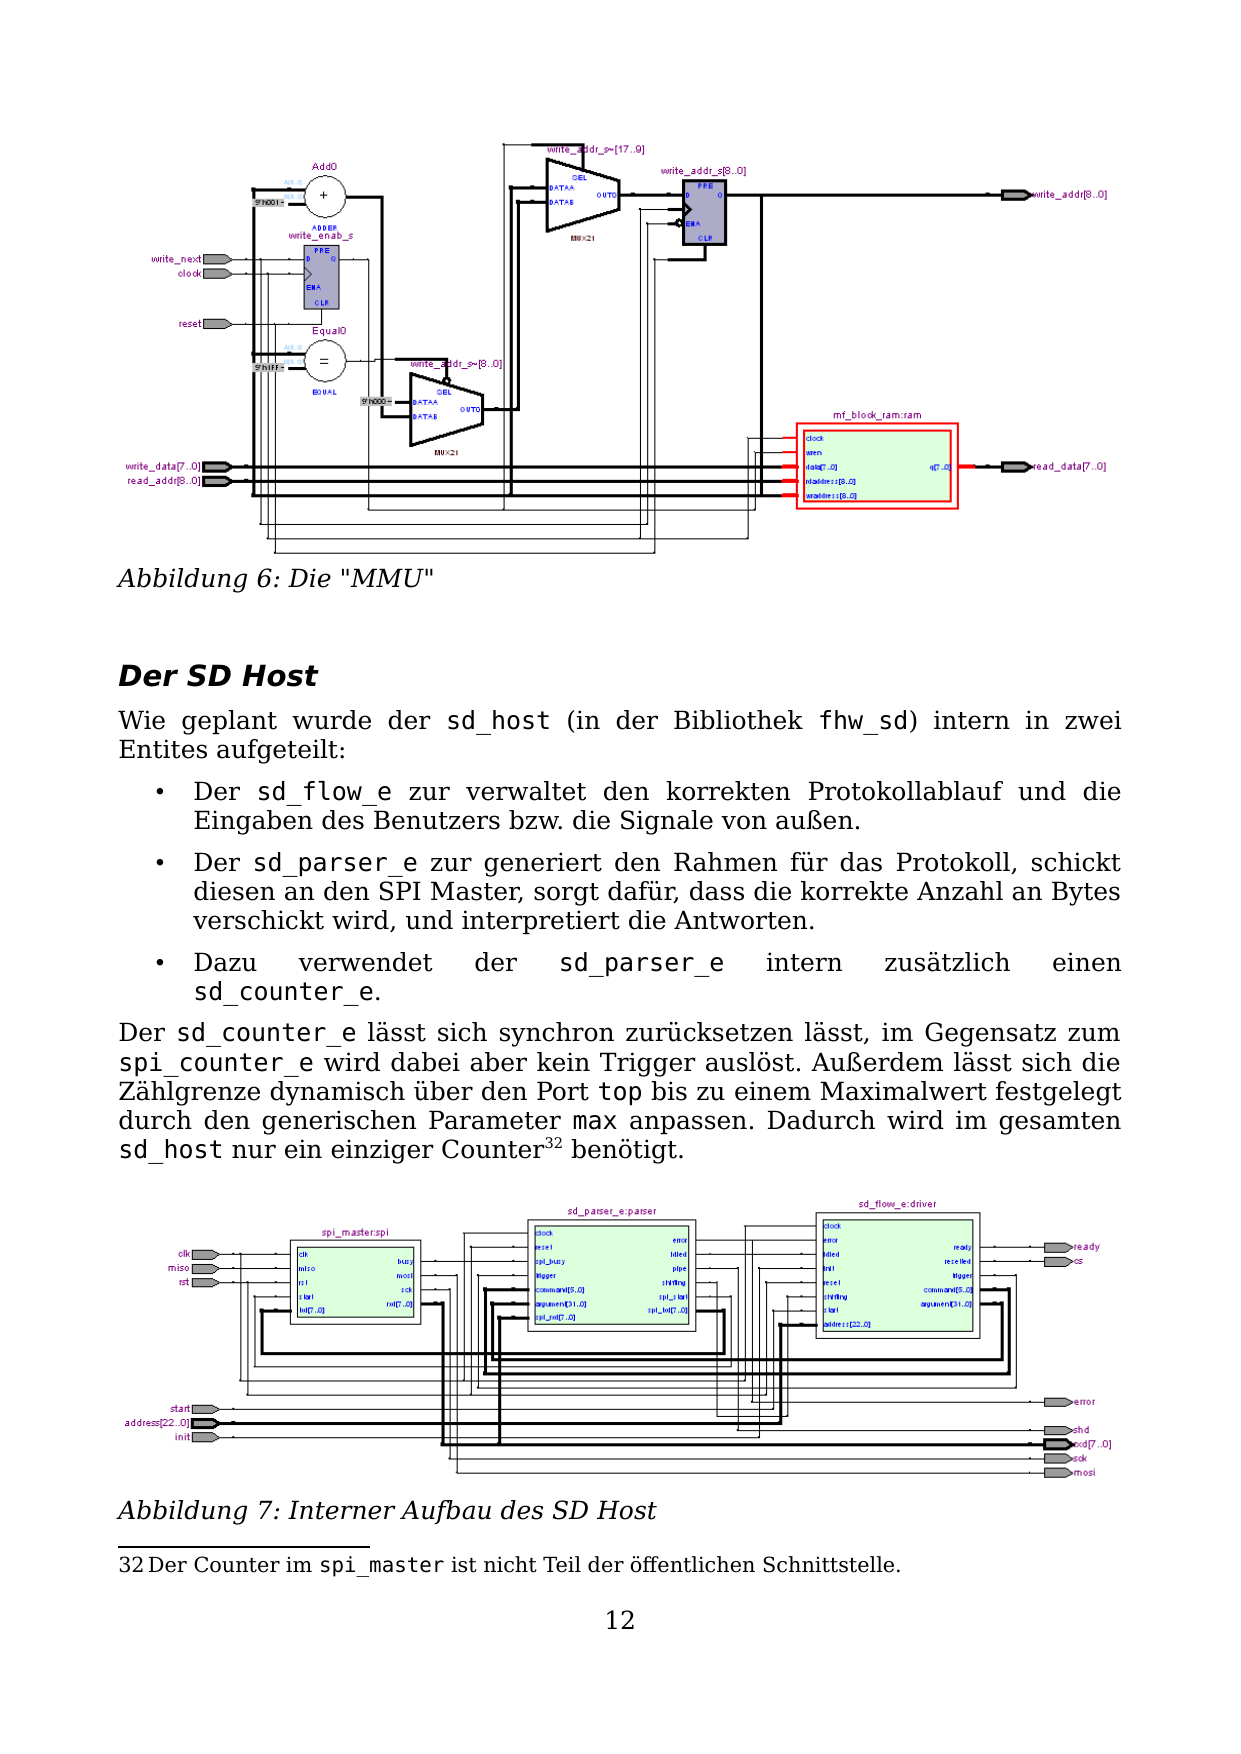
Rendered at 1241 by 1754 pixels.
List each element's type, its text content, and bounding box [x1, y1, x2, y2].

text Wie geplant wurde der sd_host (in der Bibliothek fhw_sd) intern in zwei Entites aufgeteilt: [118, 706, 1122, 764]
list Der sd_flow_e zur verwaltet den korrekten Protokollablauf und die Eingaben des Benutzers bzw. die Signale von außen. [156, 777, 1122, 835]
text Der Counter im spi_master ist nicht Teil der öffentlichen Schnittstelle. [118, 1553, 1122, 1577]
picture [118, 130, 1123, 564]
list Der sd_parser_e zur generiert den Rahmen für das Protokoll, schickt diesen an den SPI Master, sorgt dafür, dass die korrekte Anzahl an Bytes verschickt wird, und interpretiert die Antworten. [156, 848, 1122, 935]
text Abbildung 6: Die "MMU" [118, 564, 1122, 593]
text Abbildung 7: Interner Aufbau des SD Host [118, 1497, 1122, 1526]
picture [118, 1189, 1123, 1497]
subtitle Der SD Host [118, 660, 1122, 694]
text Der sd_counter_e lässt sich synchron zurücksetzen lässt, im Gegensatz zum spi_counter_e wird dabei aber kein Trigger auslöst. Außerdem lässt sich die Zählgrenze dynamisch über den Port top bis zu einem Maximalwert festgelegt durch den generischen Parameter max anpassen. Dadurch wird im gesamten sd_host nur ein einziger Counter benötigt. [118, 1019, 1122, 1164]
list Dazu verwendet der sd_parser_e intern zusätzlich einen sd_counter_e. [156, 948, 1122, 1006]
